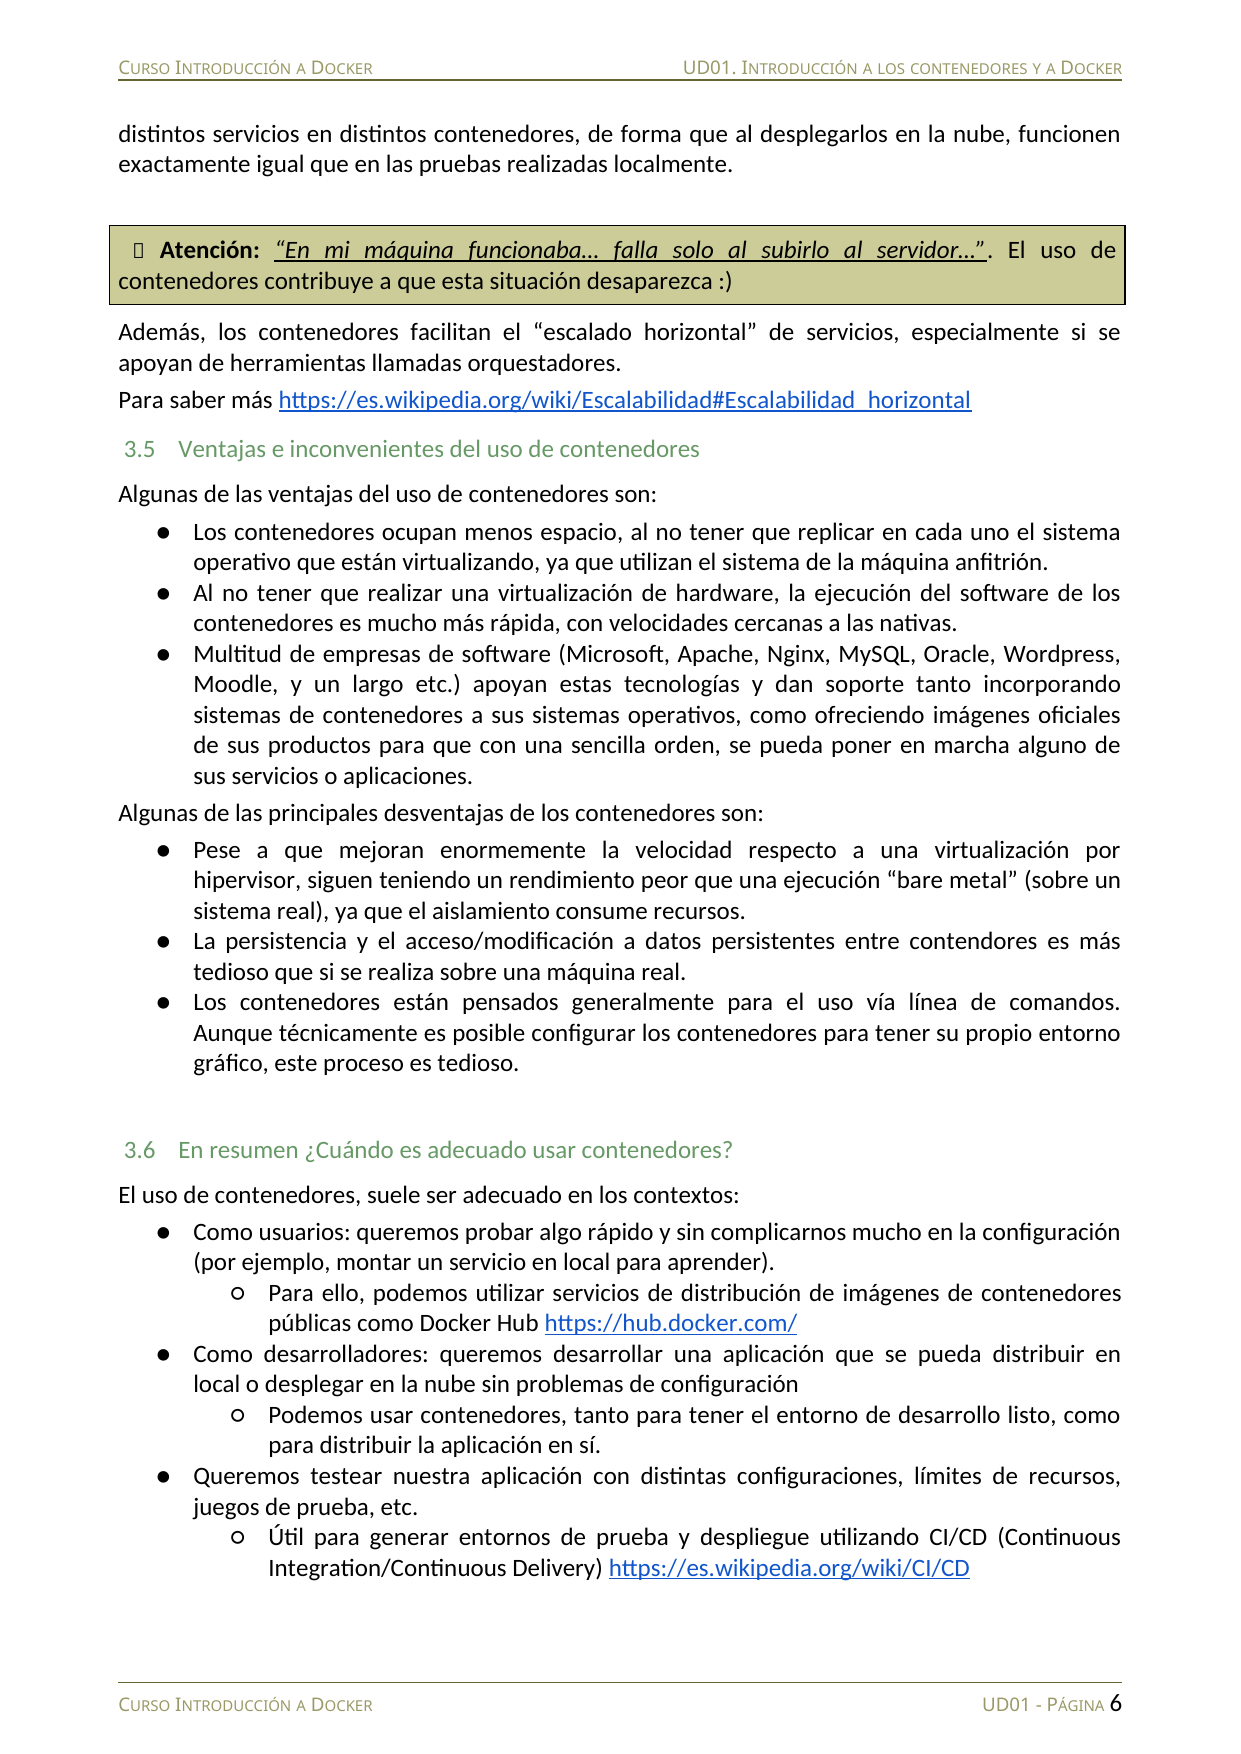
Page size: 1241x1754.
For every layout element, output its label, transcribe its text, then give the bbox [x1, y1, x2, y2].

text Algunas de las principales desventajas de los contenedores son: [118, 797, 1122, 827]
text El uso de contenedores, suele ser adecuado en los contextos: [118, 1179, 1122, 1209]
list Pese a que mejoran enormemente la velocidad respecto a una virtualización por hipervisor, siguen teniendo un rendimiento peor que una ejecución “bare metal” (sobre un sistema real), ya que el aislamiento consume recursos. [156, 834, 1122, 925]
list Como usuarios: queremos probar algo rápido y sin complicarnos mucho en la configuración (por ejemplo, montar un servicio en local para aprender). [156, 1216, 1122, 1277]
list Multitud de empresas de software (Microsoft, Apache, Nginx, MySQL, Oracle, Wordpress, Moodle, y un largo etc.) apoyan estas tecnologías y dan soporte tanto incorporando sistemas de contenedores a sus sistemas operativos, como ofreciendo imágenes oficiales de sus productos para que con una sencilla orden, se pueda poner en marcha alguno de sus servicios o aplicaciones. [156, 638, 1122, 790]
list Como desarrolladores: queremos desarrollar una aplicación que se pueda distribuir en local o desplegar en la nube sin problemas de configuración [156, 1338, 1122, 1399]
text distintos servicios en distintos contenedores, de forma que al desplegarlos en la nube, funcionen exactamente igual que en las pruebas realizadas localmente. [118, 118, 1122, 179]
list Al no tener que realizar una virtualización de hardware, la ejecución del software de los contenedores es mucho más rápida, con velocidades cercanas a las nativas. [156, 577, 1122, 638]
text ❕ Atención: “En mi máquina funcionaba… falla solo al subirlo al servidor…”. El uso de contenedores contribuye a que esta situación desaparezca :) [110, 226, 1124, 304]
subtitle En resumen ¿Cuándo es adecuado usar contenedores? [118, 1134, 1122, 1164]
list Queremos testear nuestra aplicación con distintas configuraciones, límites de recursos, juegos de prueba, etc. [156, 1460, 1122, 1521]
text Algunas de las ventajas del uso de contenedores son: [118, 479, 1122, 509]
text Además, los contenedores facilitan el “escalado horizontal” de servicios, especialmente si se apoyan de herramientas llamadas orquestadores. [118, 316, 1122, 377]
list Podemos usar contenedores, tanto para tener el entorno de desarrollo listo, como para distribuir la aplicación en sí. [231, 1399, 1122, 1460]
list Los contenedores están pensados generalmente para el uso vía línea de comandos. Aunque técnicamente es posible configurar los contenedores para tener su propio entorno gráfico, este proceso es tedioso. [156, 986, 1122, 1078]
subtitle Ventajas e inconvenientes del uso de contenedores [118, 433, 1122, 464]
list Para ello, podemos utilizar servicios de distribución de imágenes de contenedores públicas como Docker Hub https://hub.docker.com/ [231, 1277, 1122, 1338]
list Los contenedores ocupan menos espacio, al no tener que replicar en cada uno el sistema operativo que están virtualizando, ya que utilizan el sistema de la máquina anfitrión. [156, 516, 1122, 577]
list Útil para generar entornos de prueba y despliegue utilizando CI/CD (Continuous Integration/Continuous Delivery) https://es.wikipedia.org/wiki/CI/CD [231, 1521, 1122, 1582]
text Para saber más https://es.wikipedia.org/wiki/Escalabilidad#Escalabilidad_horizontal [118, 384, 1122, 414]
list La persistencia y el acceso/modificación a datos persistentes entre contendores es más tedioso que si se realiza sobre una máquina real. [156, 925, 1122, 986]
